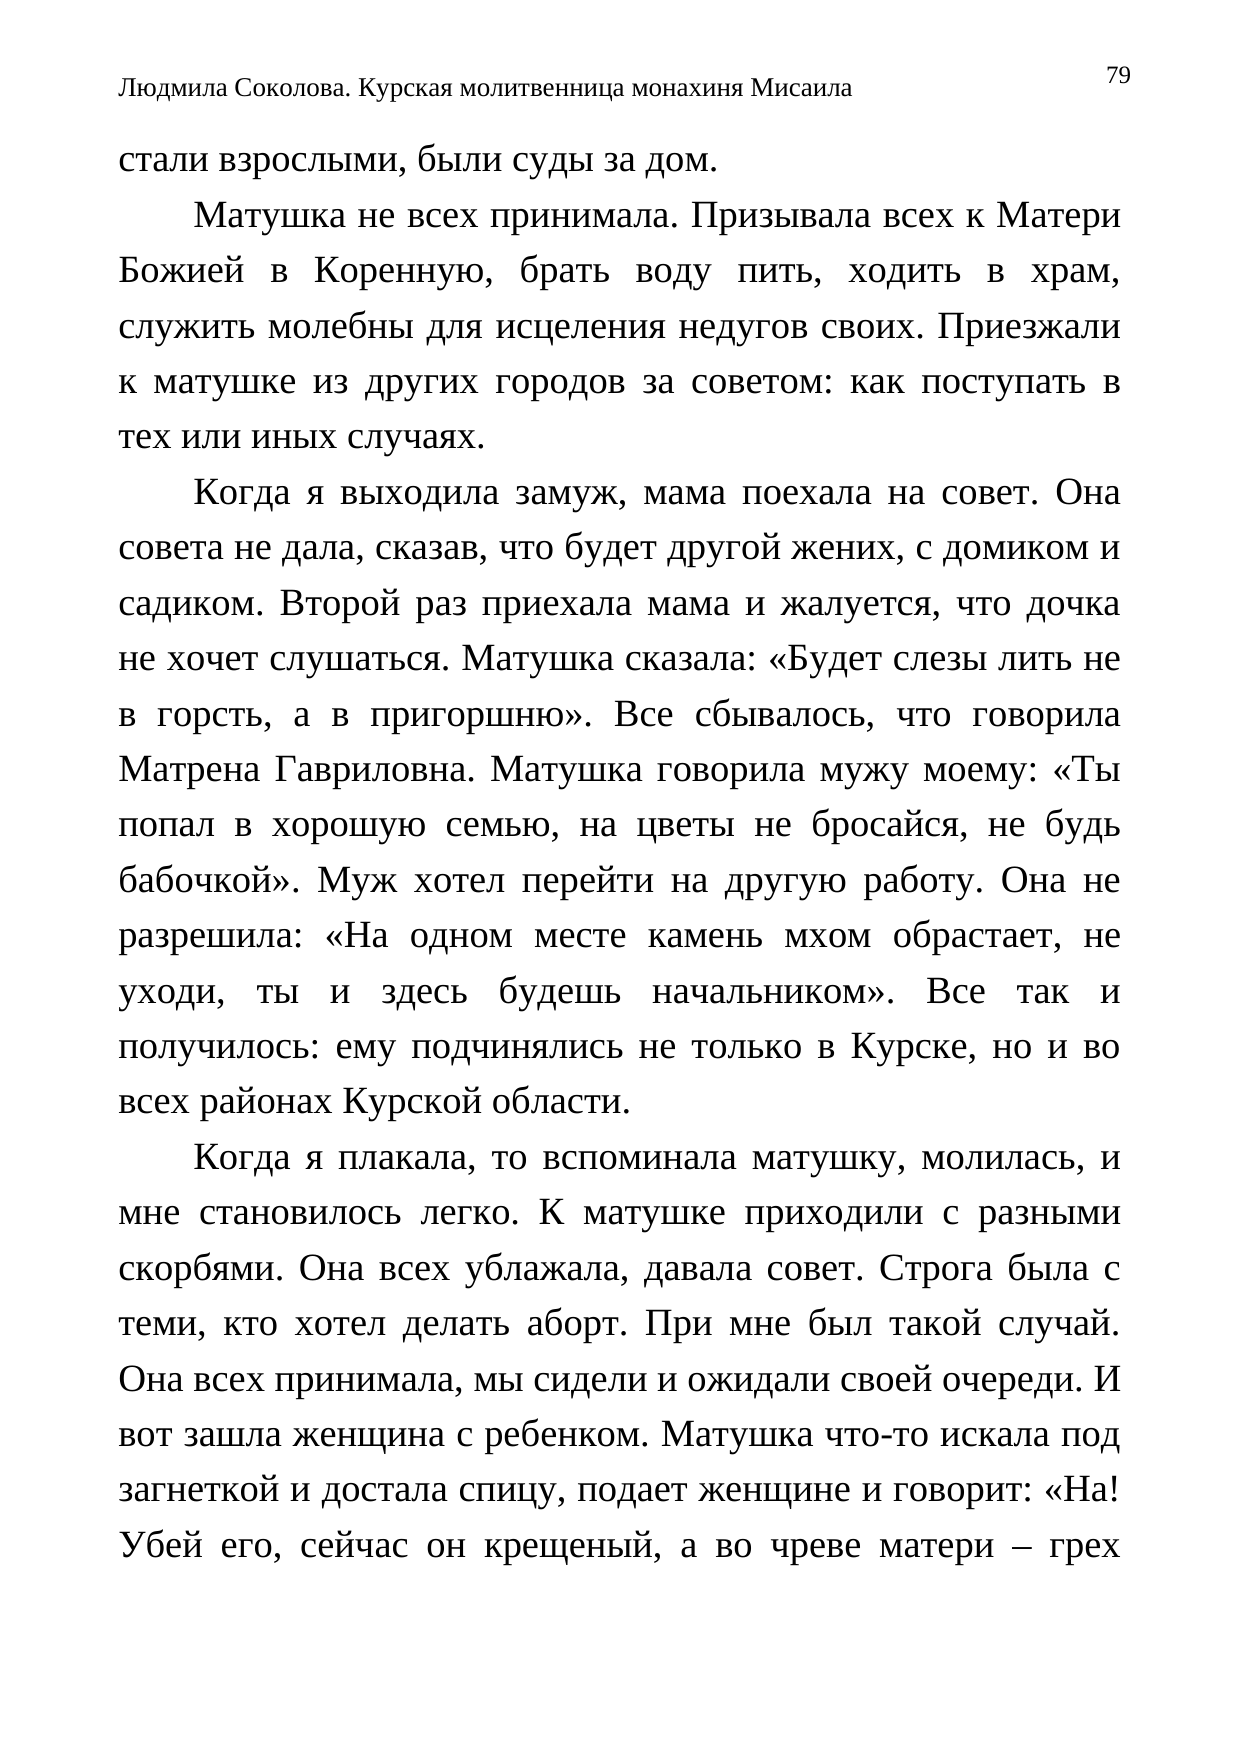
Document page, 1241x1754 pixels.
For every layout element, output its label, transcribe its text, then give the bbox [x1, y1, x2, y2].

text стали взрослыми, были суды за дом. [118, 136, 1122, 180]
text Когда я выходила замуж, мама поехала на совет. Она совета не дала, сказав, что будет другой жених, с домиком и садиком. Второй раз приехала мама и жалуется, что дочка не хочет слушаться. Матушка сказала: «Будет слезы лить не в горсть, а в пригоршню». Все сбывалось, что говорила Матрена Гавриловна. Матушка говорила мужу моему: «Ты попал в хорошую семью, на цветы не бросайся, не будь бабочкой». Муж хотел перейти на другую работу. Она не разрешила: «На одном месте камень мхом обрастает, не уходи, ты и здесь будешь начальником». Все так и получилось: ему подчинялись не только в Курске, но и во всех районах Курской области. [118, 468, 1122, 1122]
text Когда я плакала, то вспоминала матушку, молилась, и мне становилось легко. К матушке приходили с разными скорбями. Она всех ублажала, давала совет. Строга была с теми, кто хотел делать аборт. При мне был такой случай. Она всех принимала, мы сидели и ожидали своей очереди. И вот зашла женщина с ребенком. Матушка что-то искала под загнеткой и достала спицу, подает женщине и говорит: «На! Убей его, сейчас он крещеный, а во чреве матери – грех [118, 1133, 1122, 1566]
text Матушка не всех принимала. Призывала всех к Матери Божией в Коренную, брать воду пить, ходить в храм, служить молебны для исцеления недугов своих. Приезжали к матушке из других городов за советом: как поступать в тех или иных случаях. [118, 191, 1122, 457]
